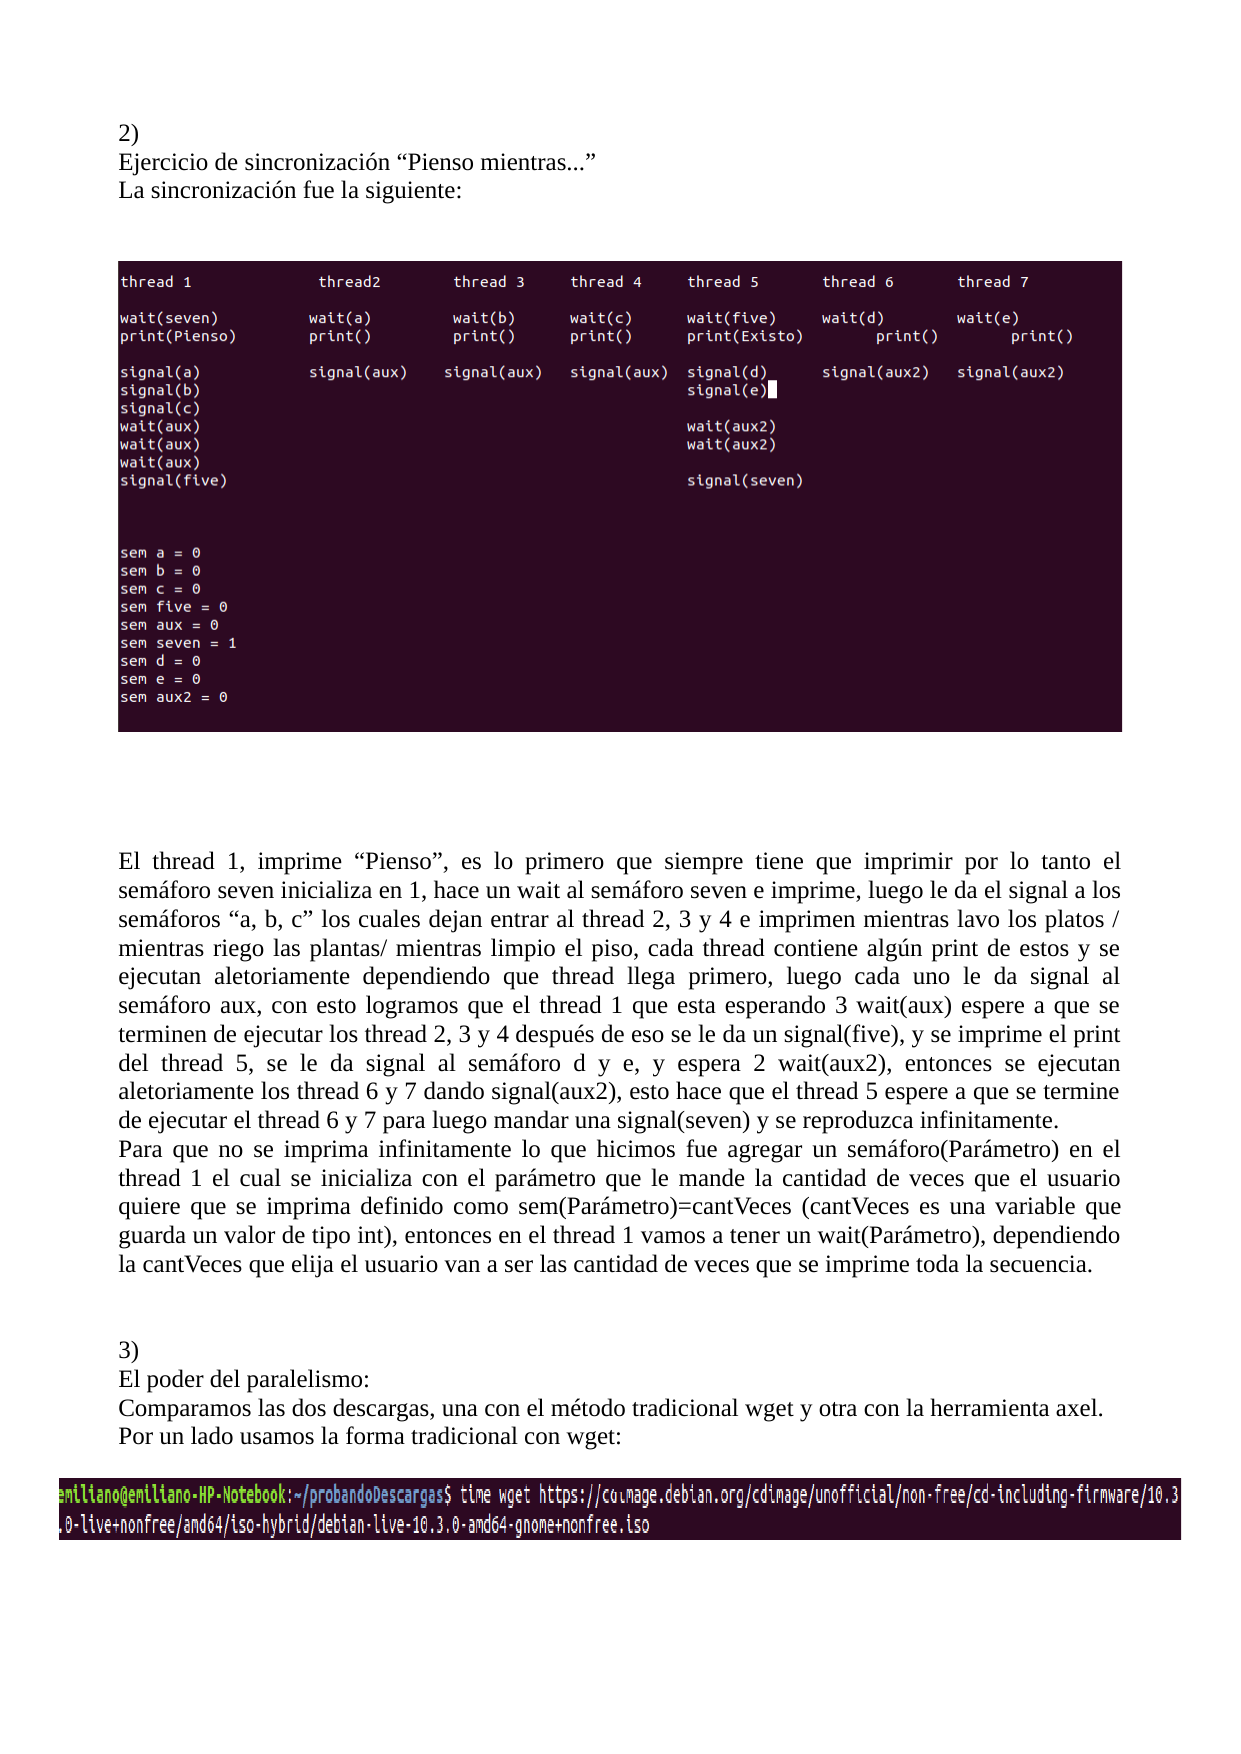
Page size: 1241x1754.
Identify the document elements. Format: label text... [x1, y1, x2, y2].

text Ejercicio de sincronización “Pienso mientras...” [118, 147, 1122, 176]
text Comparamos las dos descargas, una con el método tradicional wget y otra con la herramienta axel. [118, 1393, 1122, 1421]
text La sincronización fue la siguiente: [118, 176, 1122, 204]
picture [118, 261, 1123, 732]
text Por un lado usamos la forma tradicional con wget: [118, 1421, 1122, 1450]
text Para que no se imprima infinitamente lo que hicimos fue agregar un semáforo(Parámetro) en el thread 1 el cual se inicializa con el parámetro que le mande la cantidad de veces que el usuario quiere que se imprima definido como sem(Parámetro)=cantVeces (cantVeces es una variable que guarda un valor de tipo int), entonces en el thread 1 vamos a tener un wait(Parámetro), dependiendo la cantVeces que elija el usuario van a ser las cantidad de veces que se imprime toda la secuencia. [118, 1134, 1122, 1278]
text El poder del paralelismo: [118, 1364, 1122, 1393]
text 2) [118, 118, 1122, 147]
picture [59, 1478, 1182, 1540]
text 3) [118, 1335, 1122, 1364]
text El thread 1, imprime “Pienso”, es lo primero que siempre tiene que imprimir por lo tanto el semáforo seven inicializa en 1, hace un wait al semáforo seven e imprime, luego le da el signal a los semáforos “a, b, c” los cuales dejan entrar al thread 2, 3 y 4 e imprimen mientras lavo los platos / mientras riego las plantas/ mientras limpio el piso, cada thread contiene algún print de estos y se ejecutan aletoriamente dependiendo que thread llega primero, luego cada uno le da signal al semáforo aux, con esto logramos que el thread 1 que esta esperando 3 wait(aux) espere a que se terminen de ejecutar los thread 2, 3 y 4 después de eso se le da un signal(five), y se imprime el print del thread 5, se le da signal al semáforo d y e, y espera 2 wait(aux2), entonces se ejecutan aletoriamente los thread 6 y 7 dando signal(aux2), esto hace que el thread 5 espere a que se termine de ejecutar el thread 6 y 7 para luego mandar una signal(seven) y se reproduzca infinitamente. [118, 846, 1122, 1134]
